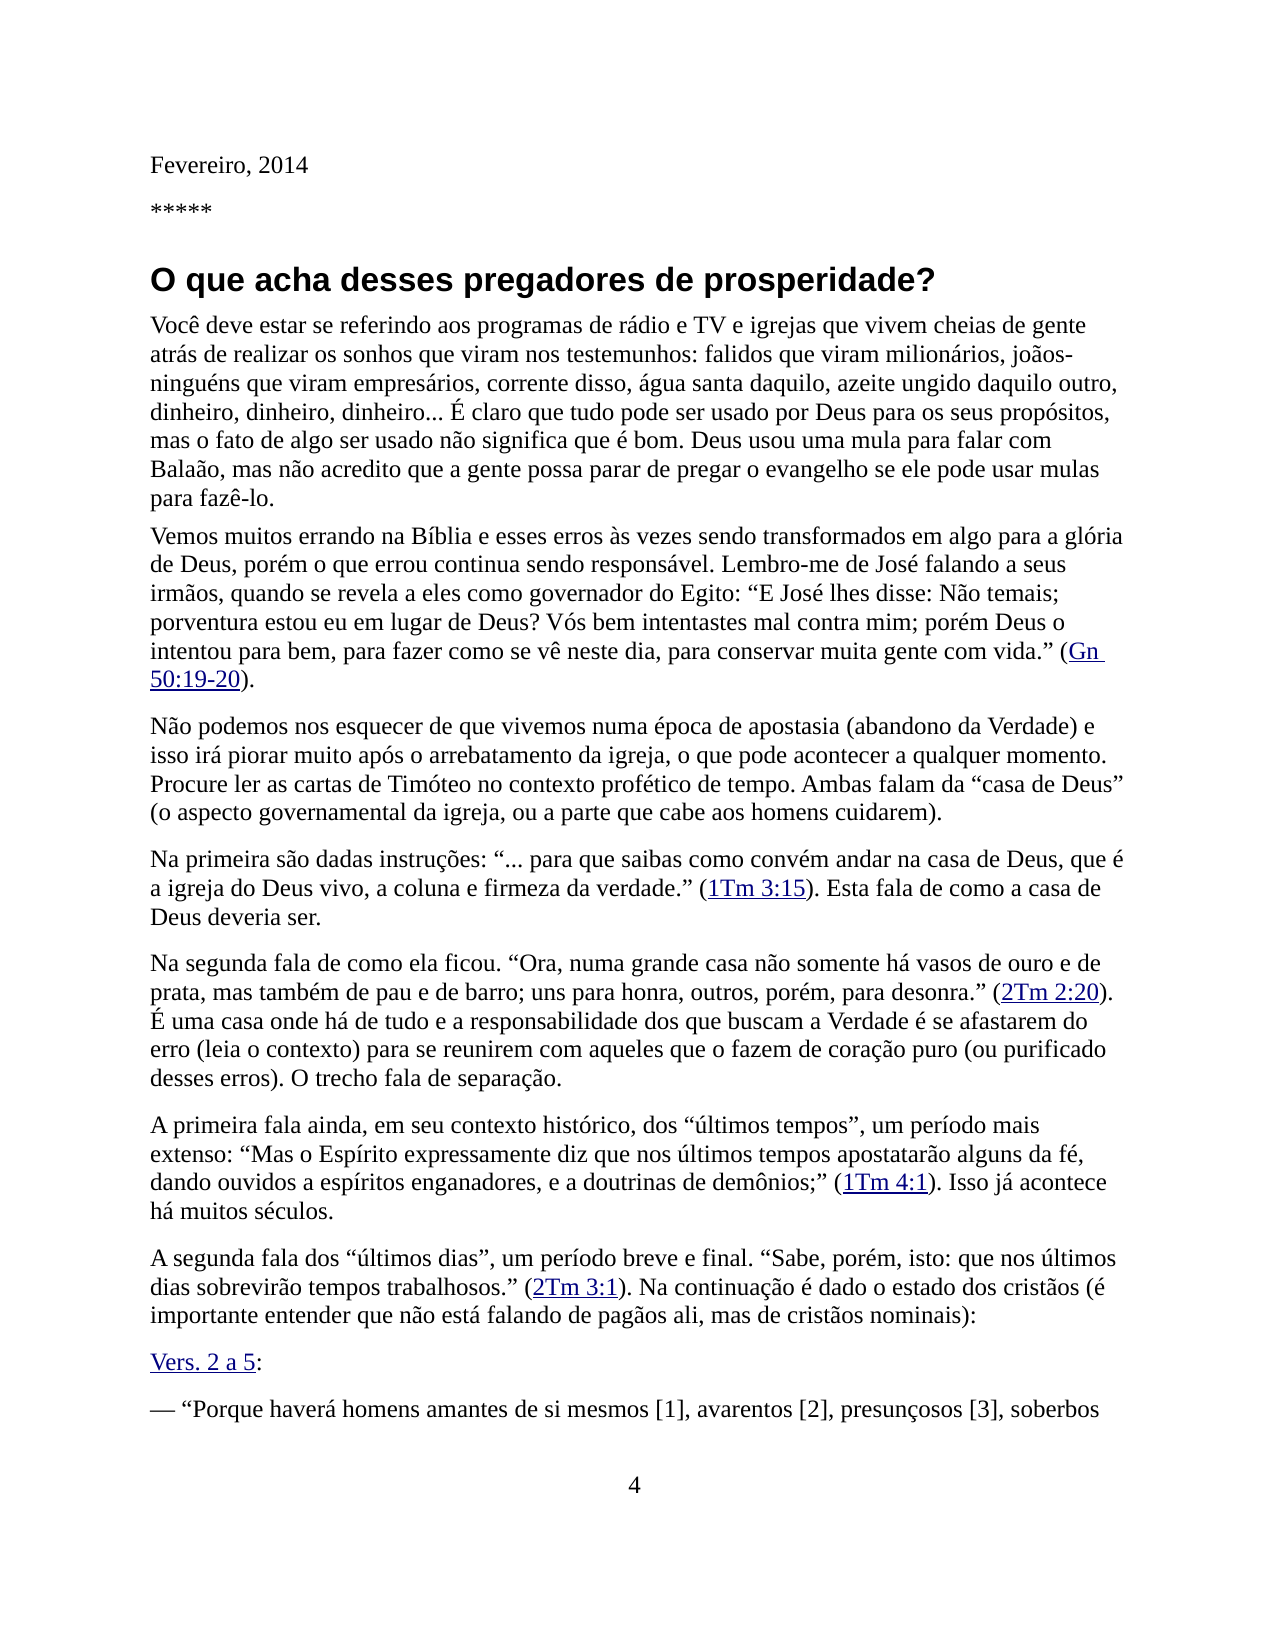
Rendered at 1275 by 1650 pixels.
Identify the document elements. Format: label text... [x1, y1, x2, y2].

text A segunda fala dos “últimos dias”, um período breve e final. “Sabe, porém, isto: que nos últimos dias sobrevirão tempos trabalhosos.” (2Tm 3:1). Na continuação é dado o estado dos cristãos (é importante entender que não está falando de pagãos ali, mas de cristãos nominais): [150, 1243, 1125, 1329]
text Fevereiro, 2014 [150, 150, 1125, 179]
text Na primeira são dadas instruções: “... para que saibas como convém andar na casa de Deus, que é a igreja do Deus vivo, a coluna e firmeza da verdade.” (1Tm 3:15). Esta fala de como a casa de Deus deveria ser. [150, 844, 1125, 930]
text ***** [150, 197, 1125, 225]
text Não podemos nos esquecer de que vivemos numa época de apostasia (abandono da Verdade) e isso irá piorar muito após o arrebatamento da igreja, o que pode acontecer a qualquer momento. Procure ler as cartas de Timóteo no contexto profético de tempo. Ambas falam da “casa de Deus” (o aspecto governamental da igreja, ou a parte que cabe aos homens cuidarem). [150, 711, 1125, 826]
text — “Porque haverá homens amantes de si mesmos [1], avarentos [2], presunçosos [3], soberbos [150, 1394, 1125, 1422]
text Vemos muitos errando na Bíblia e esses erros às vezes sendo transformados em algo para a glória de Deus, porém o que errou continua sendo responsável. Lembro-me de José falando a seus irmãos, quando se revela a eles como governador do Egito: “E José lhes disse: Não temais; porventura estou eu em lugar de Deus? Vós bem intentastes mal contra mim; porém Deus o intentou para bem, para fazer como se vê neste dia, para conservar muita gente com vida.” (Gn 50:19-20). [150, 521, 1125, 693]
subtitle O que acha desses pregadores de prosperidade? [150, 259, 1125, 298]
text Na segunda fala de como ela ficou. “Ora, numa grande casa não somente há vasos de ouro e de prata, mas também de pau e de barro; uns para honra, outros, porém, para desonra.” (2Tm 2:20). É uma casa onde há de tudo e a responsabilidade dos que buscam a Verdade é se afastarem do erro (leia o contexto) para se reunirem com aqueles que o fazem de coração puro (ou purificado desses erros). O trecho fala de separação. [150, 948, 1125, 1092]
text A primeira fala ainda, em seu contexto histórico, dos “últimos tempos”, um período mais extenso: “Mas o Espírito expressamente diz que nos últimos tempos apostatarão alguns da fé, dando ouvidos a espíritos enganadores, e a doutrinas de demônios;” (1Tm 4:1). Isso já acontece há muitos séculos. [150, 1110, 1125, 1225]
text Você deve estar se referindo aos programas de rádio e TV e igrejas que vivem cheias de gente atrás de realizar os sonhos que viram nos testemunhos: falidos que viram milionários, joãos-ninguéns que viram empresários, corrente disso, água santa daquilo, azeite ungido daquilo outro, dinheiro, dinheiro, dinheiro... É claro que tudo pode ser usado por Deus para os seus propósitos, mas o fato de algo ser usado não significa que é bom. Deus usou uma mula para falar com Balaão, mas não acredito que a gente possa parar de pregar o evangelho se ele pode usar mulas para fazê-lo. [150, 311, 1125, 512]
text Vers. 2 a 5: [150, 1347, 1125, 1376]
